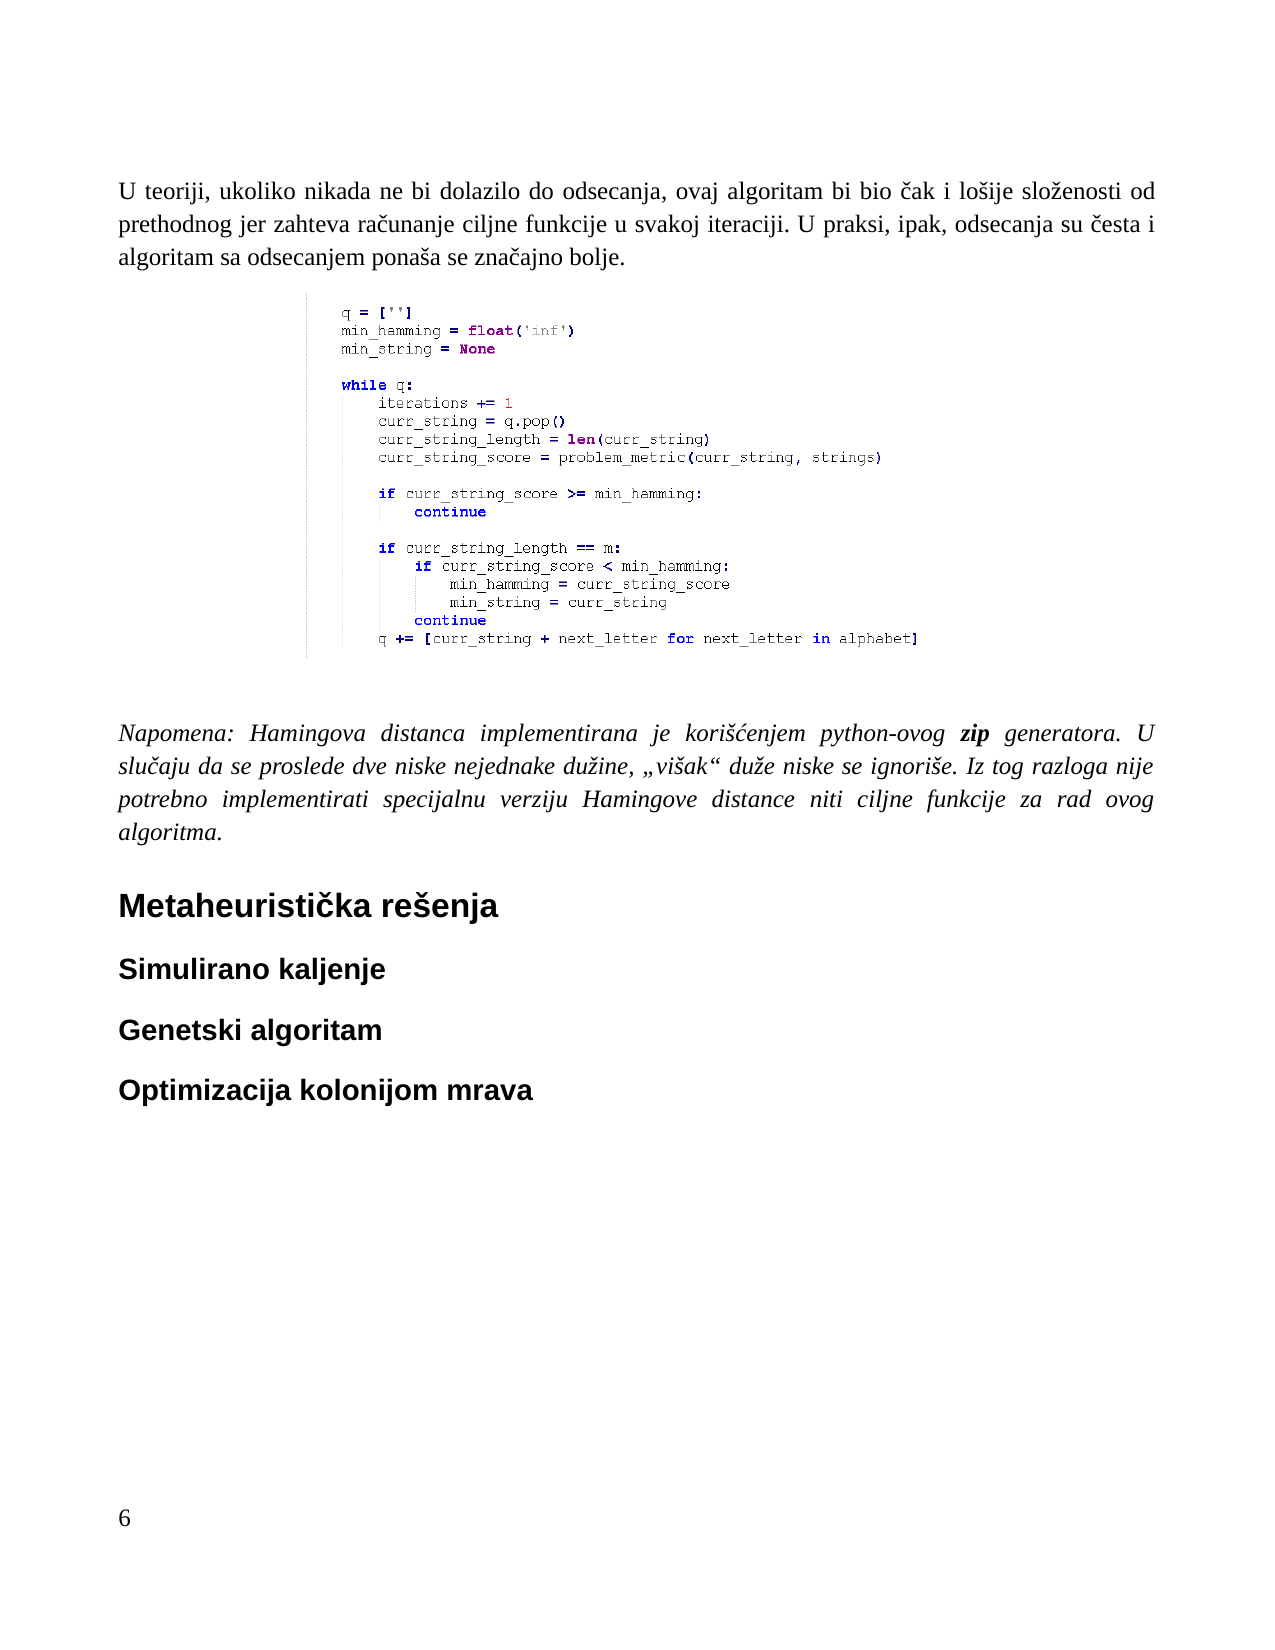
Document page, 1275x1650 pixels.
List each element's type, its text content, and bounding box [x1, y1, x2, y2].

subtitle Simulirano kaljenje [118, 952, 1157, 985]
text Napomena: Hamingova distanca implementirana je korišćenjem python-ovog zip generatora. U slučaju da se proslede dve niske nejednake dužine, „višak“ duže niske se ignoriše. Iz tog razloga nije potrebno implementirati specijalnu verziju Hamingove distance niti ciljne funkcije za rad ovog algoritma. [118, 718, 1157, 846]
subtitle Genetski algoritam [118, 1012, 1157, 1046]
picture [301, 293, 974, 658]
text U teoriji, ukoliko nikada ne bi dolazilo do odsecanja, ovaj algoritam bi bio čak i lošije složenosti od prethodnog jer zahteva računanje ciljne funkcije u svakoj iteraciji. U praksi, ipak, odsecanja su česta i algoritam sa odsecanjem ponaša se značajno bolje. [118, 176, 1157, 271]
subtitle Optimizacija kolonijom mrava [118, 1073, 1157, 1107]
subtitle Metaheuristička rešenja [118, 886, 1157, 924]
